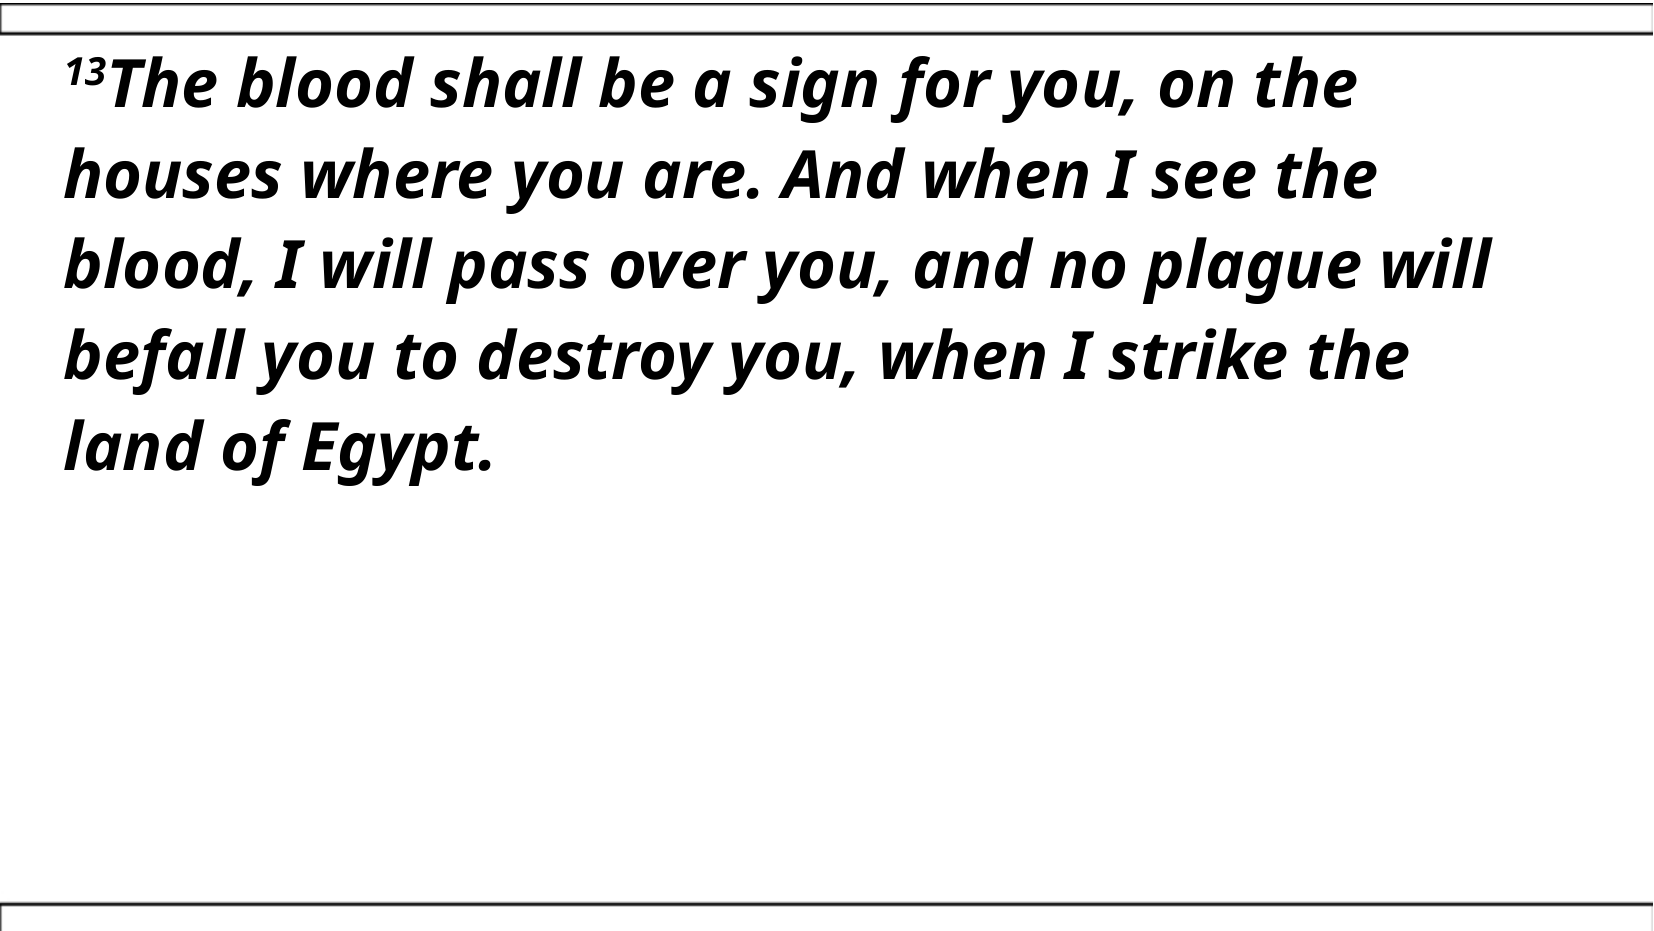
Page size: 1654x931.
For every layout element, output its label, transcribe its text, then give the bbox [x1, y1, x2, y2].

text_box 13The blood shall be a sign for you, on the houses where you are. And when I see the blood, I will pass over you, and no plague will befall you to destroy you, when I strike the land of Egypt. [48, 28, 1608, 399]
picture [0, 3, 1653, 931]
